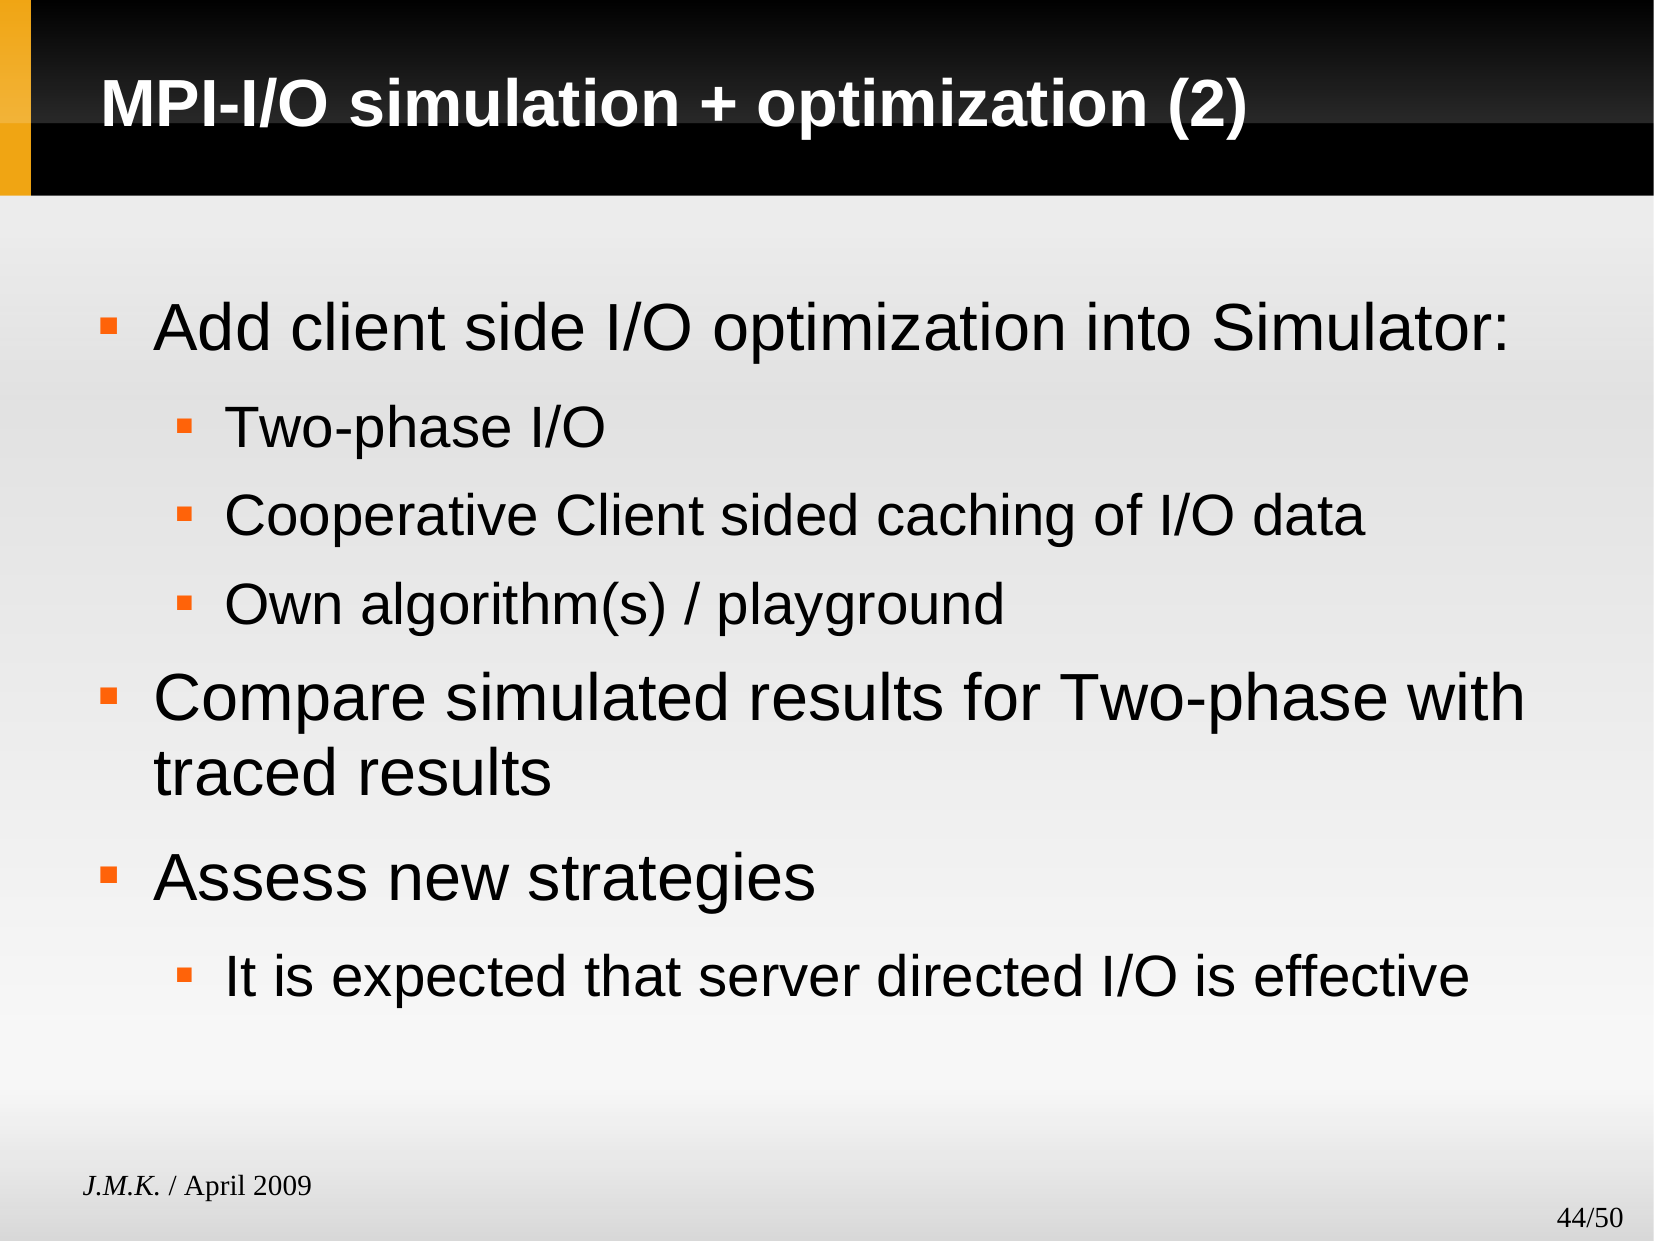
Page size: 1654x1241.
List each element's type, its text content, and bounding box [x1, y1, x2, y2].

list Add client side I/O optimization into Simulator: Two-phase I/O Cooperative Client sided caching of I/O data Own algorithm(s) / playground Compare simulated results for Two-phase with traced results Assess new strategies It is expected that server directed I/O is effective [82, 290, 1571, 1094]
title MPI-I/O simulation + optimization (2) [76, 0, 1565, 208]
picture [0, 0, 1654, 1241]
